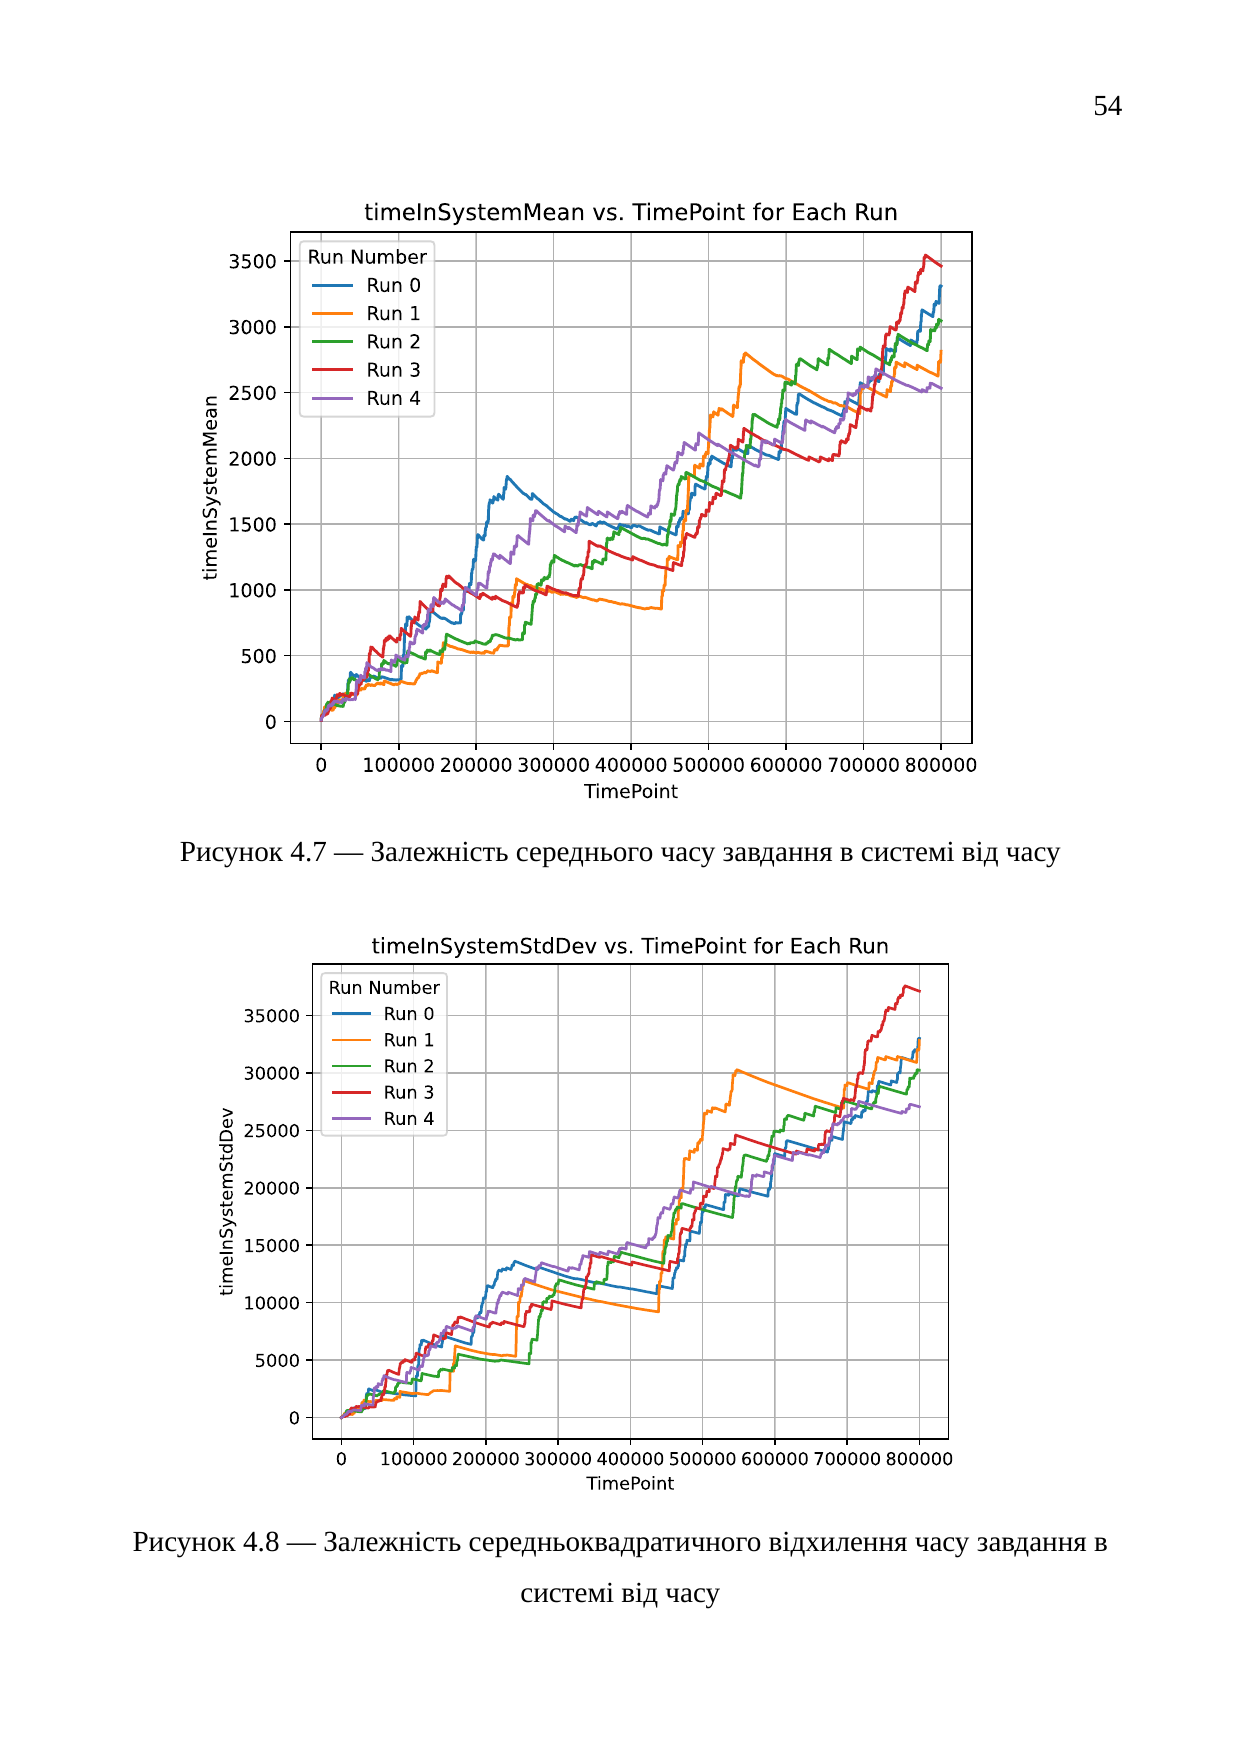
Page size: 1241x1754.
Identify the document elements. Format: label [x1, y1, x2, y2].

table_cell [118, 877, 1122, 1615]
table_header [118, 139, 1122, 877]
